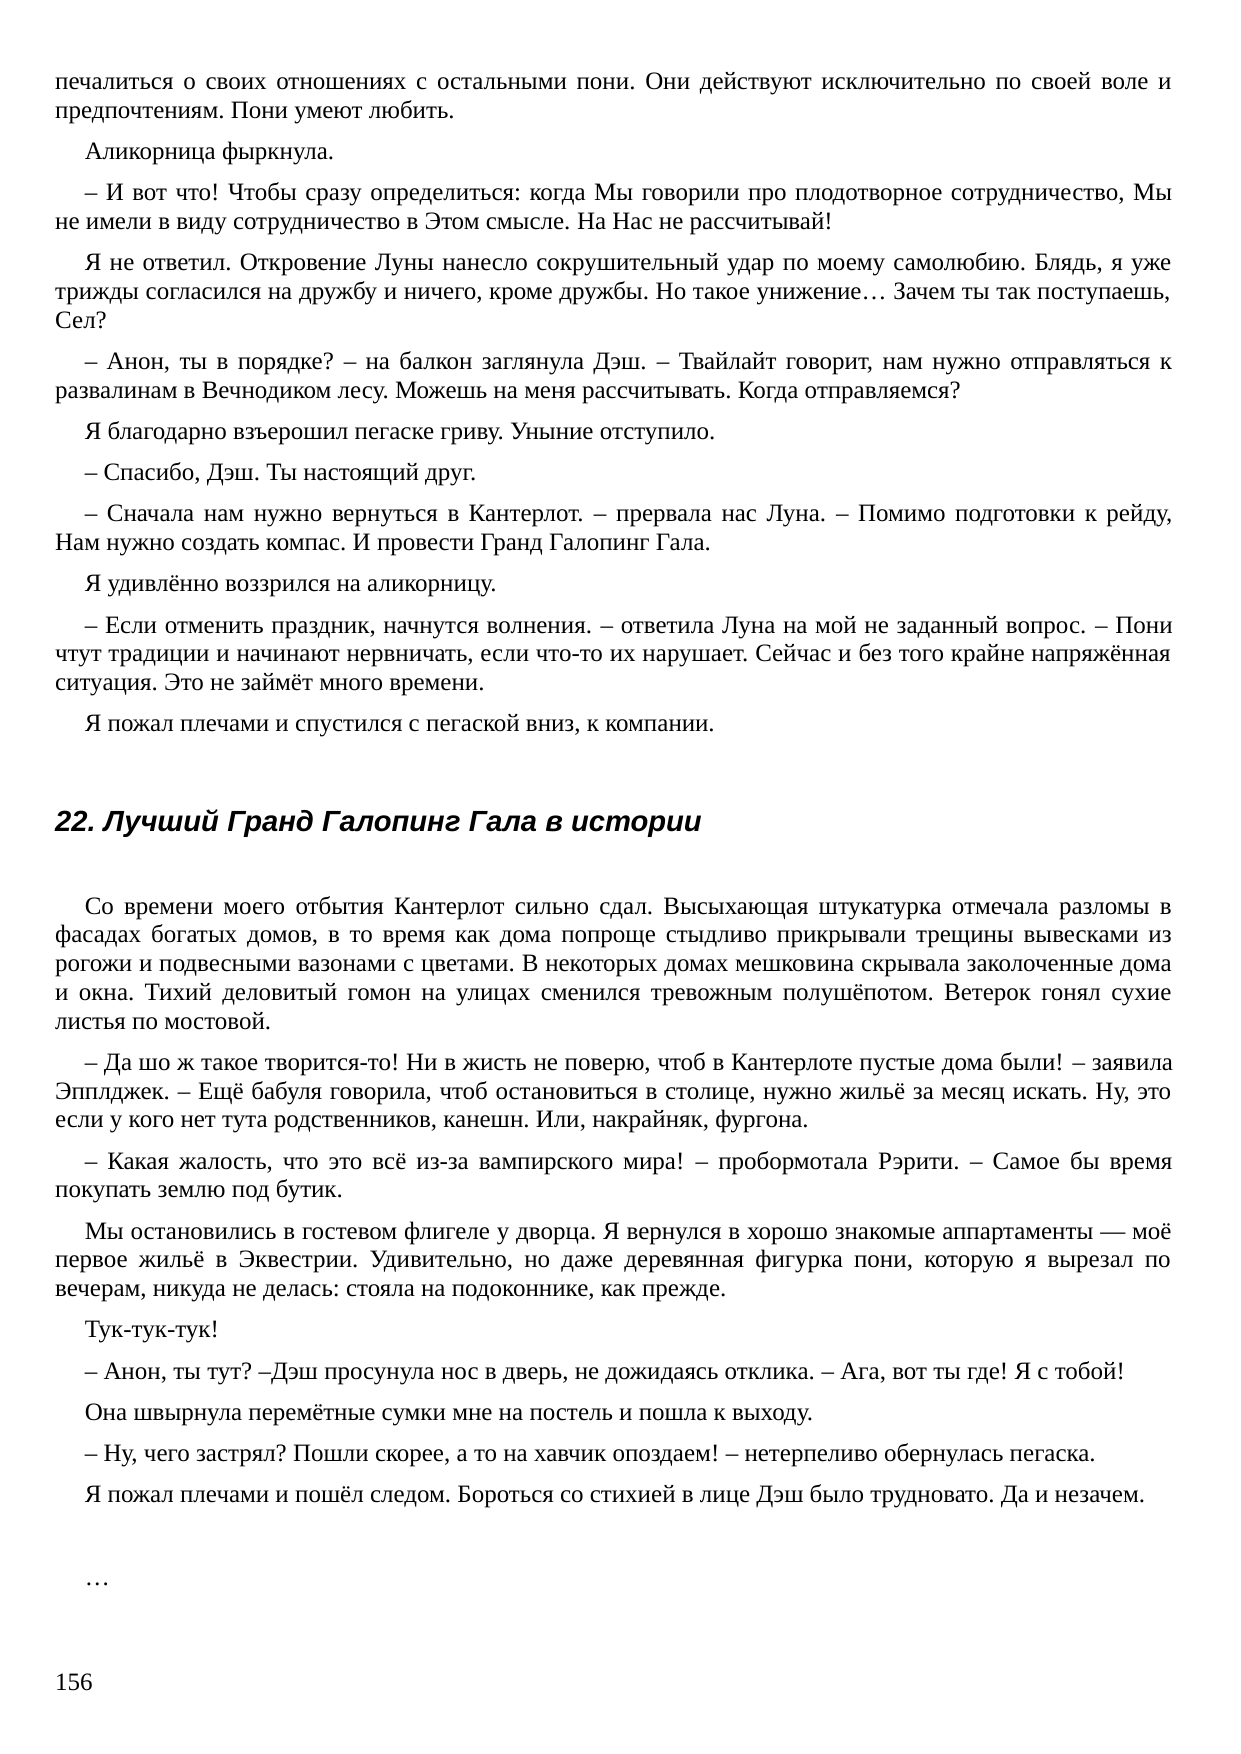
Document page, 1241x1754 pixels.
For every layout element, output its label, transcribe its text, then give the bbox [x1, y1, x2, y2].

text … [55, 1562, 1173, 1591]
text – Ну, чего застрял? Пошли скорее, а то на хавчик опоздаем! – нетерпеливо обернулась пегаска. [55, 1438, 1173, 1467]
text Со времени моего отбытия Кантерлот сильно сдал. Высыхающая штукатурка отмечала разломы в фасадах богатых домов, в то время как дома попроще стыдливо прикрывали трещины вывесками из рогожи и подвесными вазонами с цветами. В некоторых домах мешковина скрывала заколоченные дома и окна. Тихий деловитый гомон на улицах сменился тревожным полушёпотом. Ветерок гонял сухие листья по мостовой. [55, 891, 1173, 1034]
text Я пожал плечами и пошёл следом. Бороться со стихией в лице Дэш было трудновато. Да и незачем. [55, 1479, 1173, 1508]
text – Анон, ты тут? –Дэш просунула нос в дверь, не дожидаясь отклика. – Ага, вот ты где! Я с тобой! [55, 1356, 1173, 1384]
text Мы остановились в гостевом флигеле у дворца. Я вернулся в хорошо знакомые аппартаменты — моё первое жильё в Эквестрии. Удивительно, но даже деревянная фигурка пони, которую я вырезал по вечерам, никуда не делась: стояла на подоконнике, как прежде. [55, 1216, 1173, 1302]
text – Да шо ж такое творится-то! Ни в жисть не поверю, чтоб в Кантерлоте пустые дома были! – заявила Эпплджек. – Ещё бабуля говорила, чтоб остановиться в столице, нужно жильё за месяц искать. Ну, это если у кого нет тута родственников, канешн. Или, накрайняк, фургона. [55, 1047, 1173, 1133]
text – Сначала нам нужно вернуться в Кантерлот. – прервала нас Луна. – Помимо подготовки к рейду, Нам нужно создать компас. И провести Гранд Галопинг Гала. [55, 498, 1173, 556]
text – Если отменить праздник, начнутся волнения. – ответила Луна на мой не заданный вопрос. – Пони чтут традиции и начинают нервничать, если что-то их нарушает. Сейчас и без того крайне напряжённая ситуация. Это не займёт много времени. [55, 610, 1173, 696]
text – Какая жалость, что это всё из-за вампирского мира! – пробормотала Рэрити. – Самое бы время покупать землю под бутик. [55, 1146, 1173, 1203]
text Я удивлённо воззрился на аликорницу. [55, 568, 1173, 597]
text Она швырнула перемётные сумки мне на постель и пошла к выходу. [55, 1397, 1173, 1426]
text Я пожал плечами и спустился с пегаской вниз, к компании. [55, 708, 1173, 737]
text Аликорница фыркнула. [55, 136, 1173, 165]
text Я благодарно взъерошил пегаске гриву. Уныние отступило. [55, 416, 1173, 445]
text – Спасибо, Дэш. Ты настоящий друг. [55, 457, 1173, 486]
text – Анон, ты в порядке? – на балкон заглянула Дэш. – Твайлайт говорит, нам нужно отправляться к развалинам в Вечнодиком лесу. Можешь на меня рассчитывать. Когда отправляемся? [55, 346, 1173, 403]
text – И вот что! Чтобы сразу определиться: когда Мы говорили про плодотворное сотрудничество, Мы не имели в виду сотрудничество в Этом смысле. На Нас не рассчитывай! [55, 177, 1173, 235]
subtitle 22. Лучший Гранд Галопинг Гала в истории [55, 803, 1173, 837]
text Тук-тук-тук! [55, 1314, 1173, 1343]
text Я не ответил. Откровение Луны нанесло сокрушительный удар по моему самолюбию. Блядь, я уже трижды согласился на дружбу и ничего, кроме дружбы. Но такое унижение… Зачем ты так поступаешь, Сел? [55, 247, 1173, 333]
text печалиться о своих отношениях с остальными пони. Они действуют исключительно по своей воле и предпочтениям. Пони умеют любить. [55, 66, 1173, 123]
